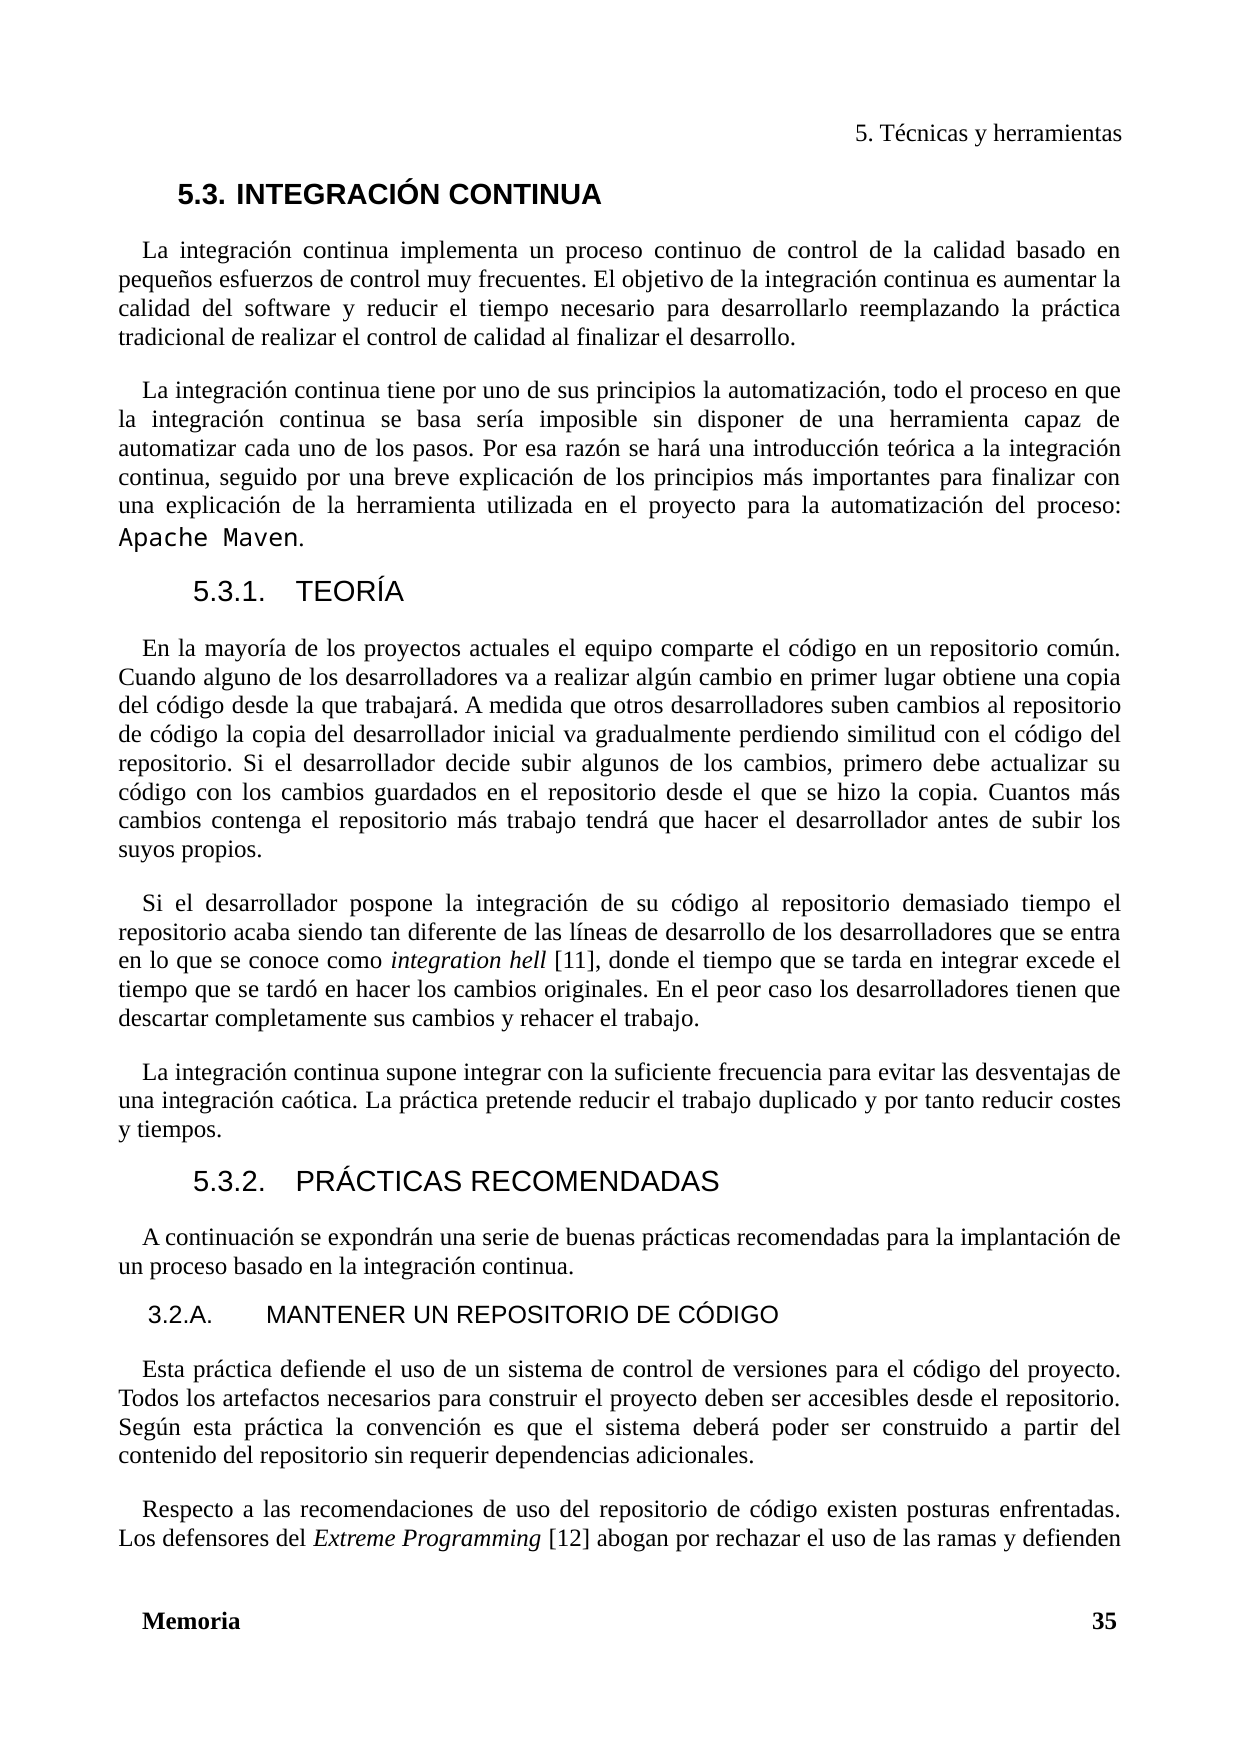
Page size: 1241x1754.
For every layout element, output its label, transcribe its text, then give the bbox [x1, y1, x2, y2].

subtitle Mantener un repositorio de código [148, 1301, 1122, 1329]
text La integración continua supone integrar con la suficiente frecuencia para evitar las desventajas de una integración caótica. La práctica pretende reducir el trabajo duplicado y por tanto reducir costes y tiempos. [118, 1057, 1122, 1143]
subtitle Prácticas recomendadas [266, 1164, 1122, 1197]
text La integración continua implementa un proceso continuo de control de la calidad basado en pequeños esfuerzos de control muy frecuentes. El objetivo de la integración continua es aumentar la calidad del software y reducir el tiempo necesario para desarrollarlo reemplazando la práctica tradicional de realizar el control de calidad al finalizar el desarrollo. [118, 236, 1122, 351]
text La integración continua tiene por uno de sus principios la automatización, todo el proceso en que la integración continua se basa sería imposible sin disponer de una herramienta capaz de automatizar cada uno de los pasos. Por esa razón se hará una introducción teórica a la integración continua, seguido por una breve explicación de los principios más importantes para finalizar con una explicación de la herramienta utilizada en el proyecto para la automatización del proceso: Apache Maven. [118, 376, 1122, 553]
text A continuación se expondrán una serie de buenas prácticas recomendadas para la implantación de un proceso basado en la integración continua. [118, 1222, 1122, 1280]
subtitle Teoría [266, 574, 1122, 608]
text Respecto a las recomendaciones de uso del repositorio de código existen posturas enfrentadas. Los defensores del Extreme Programming [12] abogan por rechazar el uso de las ramas y defienden [118, 1494, 1122, 1552]
text Esta práctica defiende el uso de un sistema de control de versiones para el código del proyecto. Todos los artefactos necesarios para construir el proyecto deben ser accesibles desde el repositorio. Según esta práctica la convención es que el sistema deberá poder ser construido a partir del contenido del repositorio sin requerir dependencias adicionales. [118, 1354, 1122, 1469]
subtitle Integración continua [177, 177, 1122, 211]
text En la mayoría de los proyectos actuales el equipo comparte el código en un repositorio común. Cuando alguno de los desarrolladores va a realizar algún cambio en primer lugar obtiene una copia del código desde la que trabajará. A medida que otros desarrolladores suben cambios al repositorio de código la copia del desarrollador inicial va gradualmente perdiendo similitud con el código del repositorio. Si el desarrollador decide subir algunos de los cambios, primero debe actualizar su código con los cambios guardados en el repositorio desde el que se hizo la copia. Cuantos más cambios contenga el repositorio más trabajo tendrá que hacer el desarrollador antes de subir los suyos propios. [118, 633, 1122, 863]
text Si el desarrollador pospone la integración de su código al repositorio demasiado tiempo el repositorio acaba siendo tan diferente de las líneas de desarrollo de los desarrolladores que se entra en lo que se conoce como integration hell [11], donde el tiempo que se tarda en integrar excede el tiempo que se tardó en hacer los cambios originales. En el peor caso los desarrolladores tienen que descartar completamente sus cambios y rehacer el trabajo. [118, 888, 1122, 1032]
